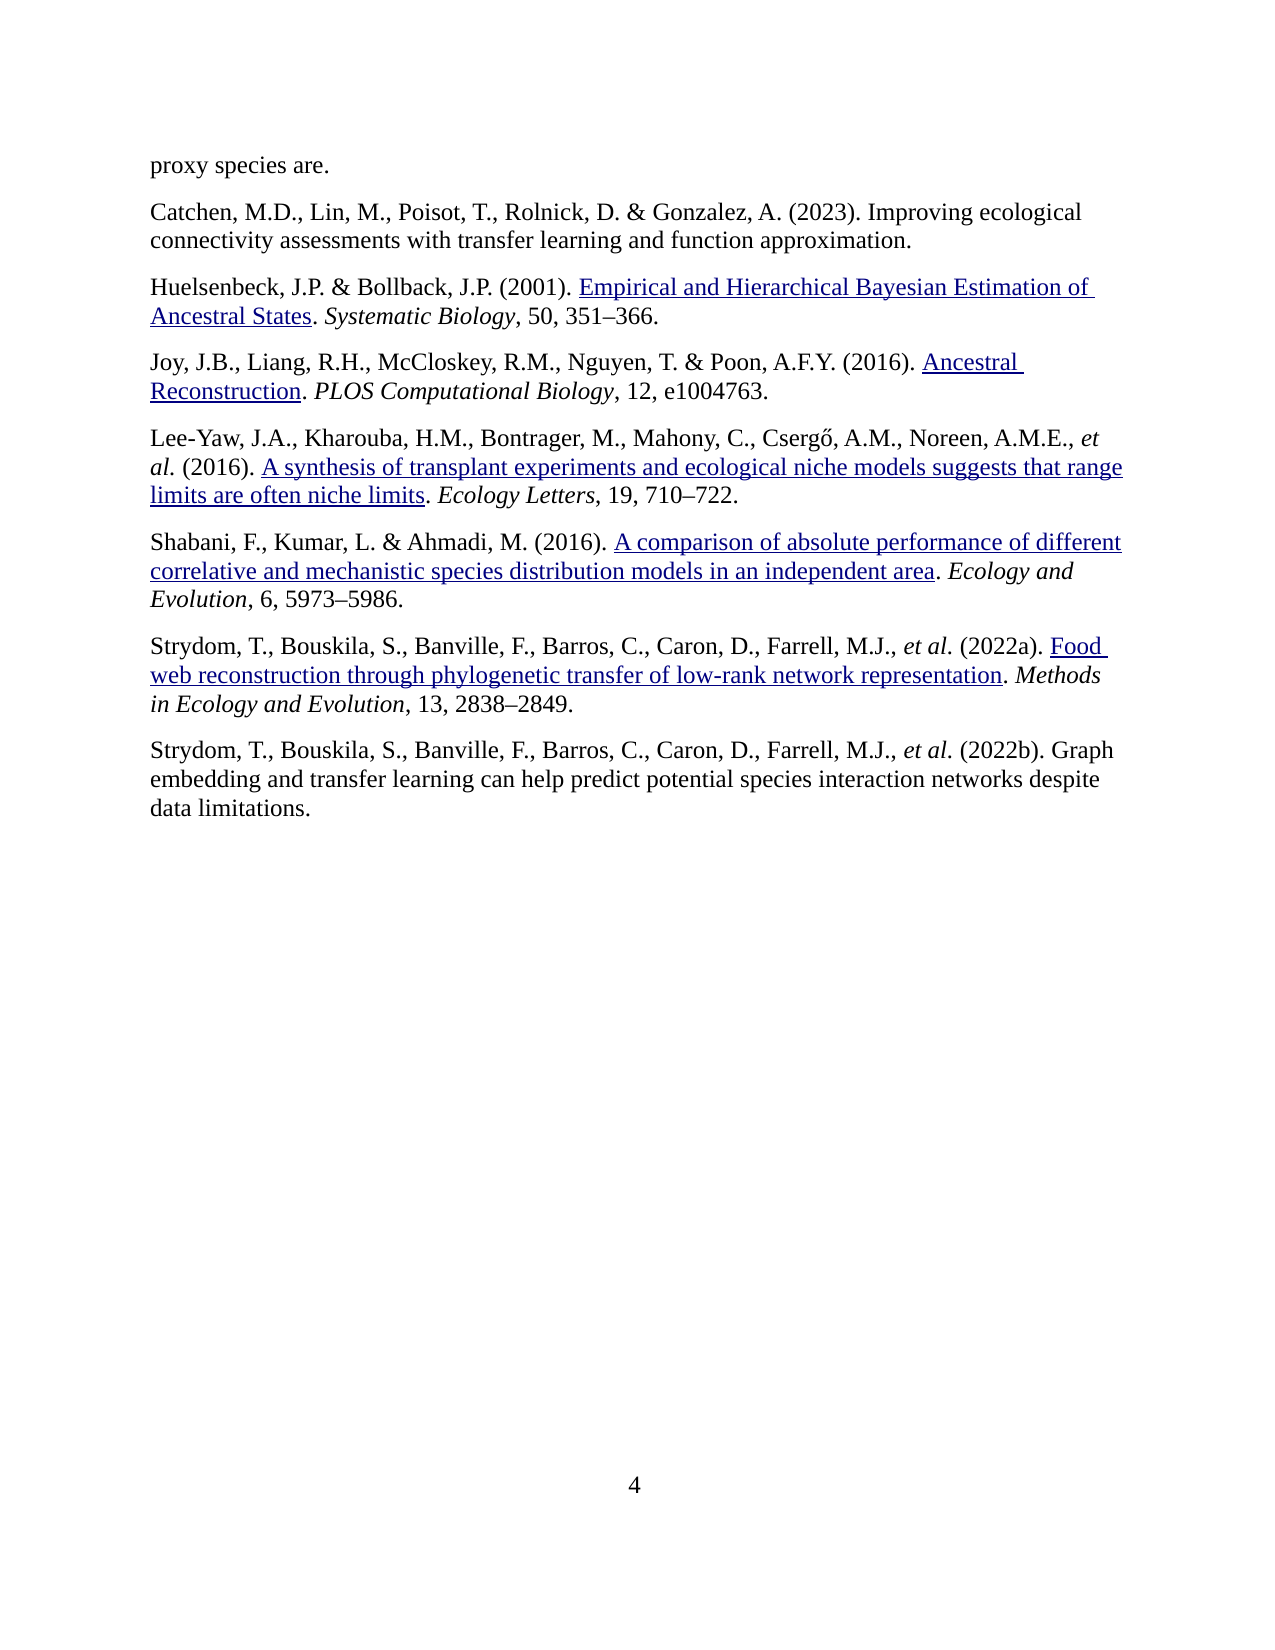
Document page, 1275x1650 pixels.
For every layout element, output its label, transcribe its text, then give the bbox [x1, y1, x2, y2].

text proxy species are. [150, 150, 1125, 179]
text Huelsenbeck, J.P. & Bollback, J.P. (2001). Empirical and Hierarchical Bayesian Estimation of Ancestral States. Systematic Biology, 50, 351–366. [150, 272, 1125, 329]
text Strydom, T., Bouskila, S., Banville, F., Barros, C., Caron, D., Farrell, M.J., et al. (2022b). Graph embedding and transfer learning can help predict potential species interaction networks despite data limitations. [150, 735, 1125, 822]
text Shabani, F., Kumar, L. & Ahmadi, M. (2016). A comparison of absolute performance of different correlative and mechanistic species distribution models in an independent area. Ecology and Evolution, 6, 5973–5986. [150, 527, 1125, 613]
text Lee-Yaw, J.A., Kharouba, H.M., Bontrager, M., Mahony, C., Csergő, A.M., Noreen, A.M.E., et al. (2016). A synthesis of transplant experiments and ecological niche models suggests that range limits are often niche limits. Ecology Letters, 19, 710–722. [150, 423, 1125, 509]
text Catchen, M.D., Lin, M., Poisot, T., Rolnick, D. & Gonzalez, A. (2023). Improving ecological connectivity assessments with transfer learning and function approximation. [150, 197, 1125, 254]
text Strydom, T., Bouskila, S., Banville, F., Barros, C., Caron, D., Farrell, M.J., et al. (2022a). Food web reconstruction through phylogenetic transfer of low-rank network representation. Methods in Ecology and Evolution, 13, 2838–2849. [150, 631, 1125, 717]
text Joy, J.B., Liang, R.H., McCloskey, R.M., Nguyen, T. & Poon, A.F.Y. (2016). Ancestral Reconstruction. PLOS Computational Biology, 12, e1004763. [150, 347, 1125, 405]
